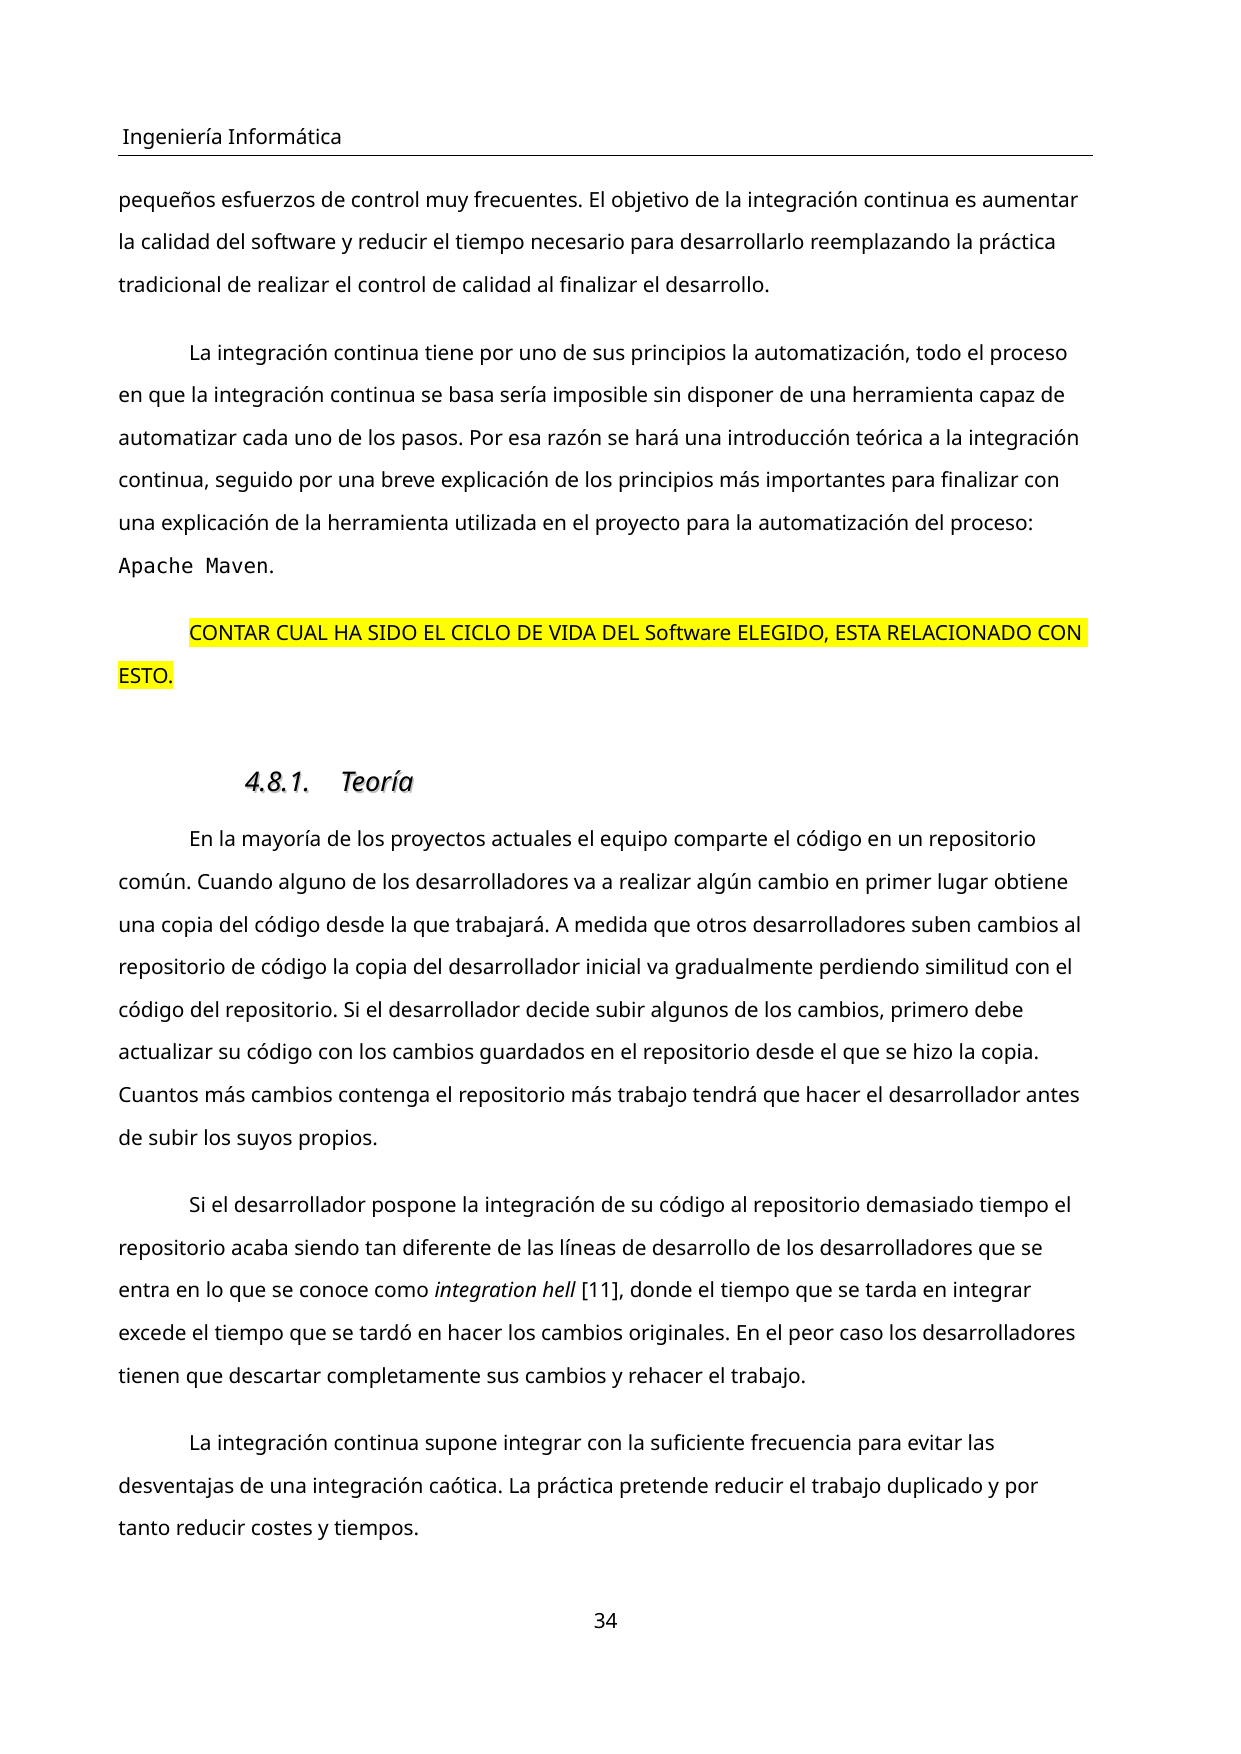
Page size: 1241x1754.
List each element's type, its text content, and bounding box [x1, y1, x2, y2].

text pequeños esfuerzos de control muy frecuentes. El objetivo de la integración continua es aumentar la calidad del software y reducir el tiempo necesario para desarrollarlo reemplazando la práctica tradicional de realizar el control de calidad al finalizar el desarrollo. [118, 185, 1093, 298]
text CONTAR CUAL HA SIDO EL CICLO DE VIDA DEL Software ELEGIDO, ESTA RELACIONADO CON ESTO. [118, 618, 1093, 689]
text Si el desarrollador pospone la integración de su código al repositorio demasiado tiempo el repositorio acaba siendo tan diferente de las líneas de desarrollo de los desarrolladores que se entra en lo que se conoce como integration hell [11], donde el tiempo que se tarda en integrar excede el tiempo que se tardó en hacer los cambios originales. En el peor caso los desarrolladores tienen que descartar completamente sus cambios y rehacer el trabajo. [118, 1190, 1093, 1389]
subtitle Teoría [310, 763, 1093, 799]
text En la mayoría de los proyectos actuales el equipo comparte el código en un repositorio común. Cuando alguno de los desarrolladores va a realizar algún cambio en primer lugar obtiene una copia del código desde la que trabajará. A medida que otros desarrolladores suben cambios al repositorio de código la copia del desarrollador inicial va gradualmente perdiendo similitud con el código del repositorio. Si el desarrollador decide subir algunos de los cambios, primero debe actualizar su código con los cambios guardados en el repositorio desde el que se hizo la copia. Cuantos más cambios contenga el repositorio más trabajo tendrá que hacer el desarrollador antes de subir los suyos propios. [118, 824, 1093, 1151]
text La integración continua tiene por uno de sus principios la automatización, todo el proceso en que la integración continua se basa sería imposible sin disponer de una herramienta capaz de automatizar cada uno de los pasos. Por esa razón se hará una introducción teórica a la integración continua, seguido por una breve explicación de los principios más importantes para finalizar con una explicación de la herramienta utilizada en el proyecto para la automatización del proceso: Apache Maven. [118, 338, 1093, 579]
text La integración continua supone integrar con la suficiente frecuencia para evitar las desventajas de una integración caótica. La práctica pretende reducir el trabajo duplicado y por tanto reducir costes y tiempos. [118, 1428, 1093, 1542]
